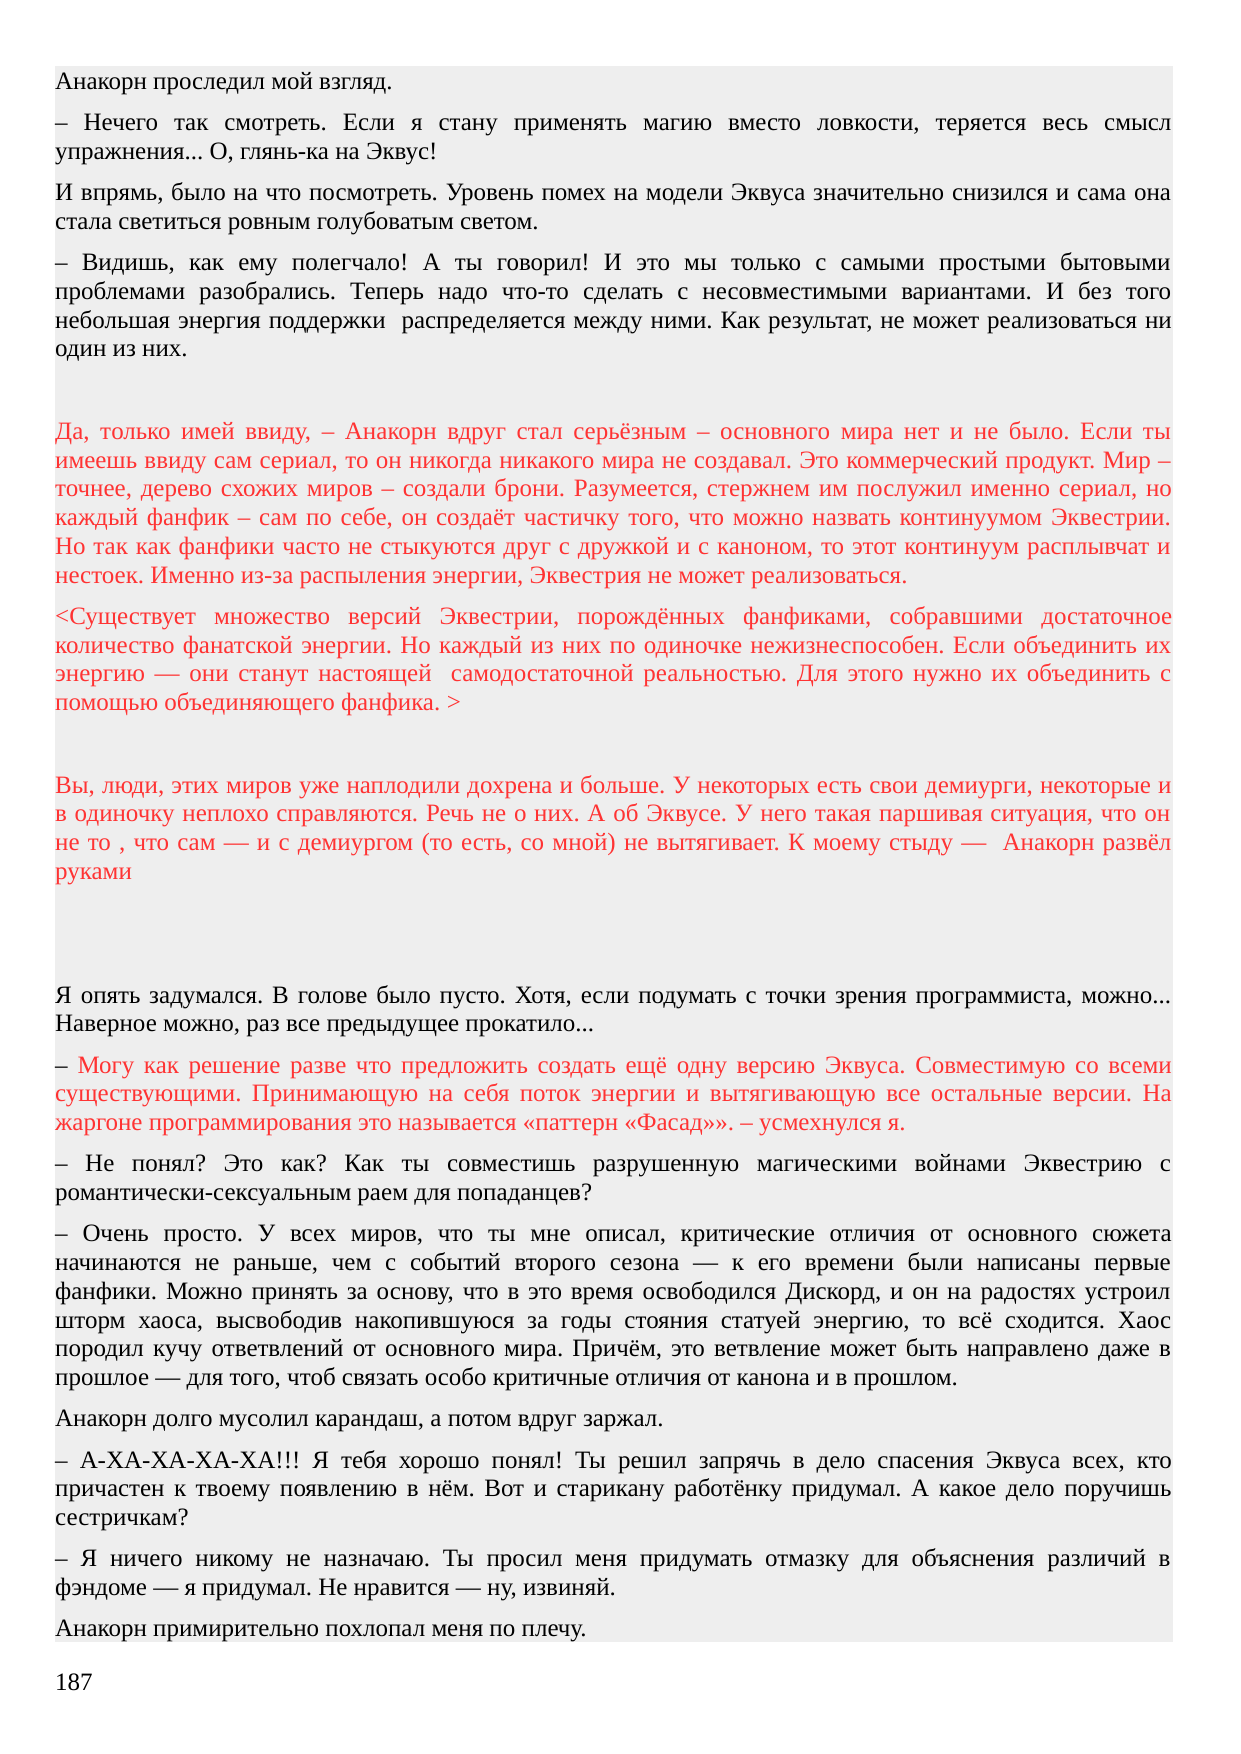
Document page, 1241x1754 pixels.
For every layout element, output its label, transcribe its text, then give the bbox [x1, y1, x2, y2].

text Вы, люди, этих миров уже наплодили дохрена и больше. У некоторых есть свои демиурги, некоторые и в одиночку неплохо справляются. Речь не о них. А об Эквусе. У него такая паршивая ситуация, что он не то , что сам — и с демиургом (то есть, со мной) не вытягивает. К моему стыду — Анакорн развёл руками [55, 770, 1173, 885]
text – Я ничего никому не назначаю. Ты просил меня придумать отмазку для объяснения различий в фэндоме — я придумал. Не нравится — ну, извиняй. [55, 1543, 1173, 1601]
text – Могу как решение разве что предложить создать ещё одну версию Эквуса. Совместимую со всеми существующими. Принимающую на себя поток энергии и вытягивающую все остальные версии. На жаргоне программирования это называется «паттерн «Фасад»». – усмехнулся я. [55, 1050, 1173, 1136]
text Да, только имей ввиду, – Анакорн вдруг стал серьёзным – основного мира нет и не было. Если ты имеешь ввиду сам сериал, то он никогда никакого мира не создавал. Это коммерческий продукт. Мир – точнее, дерево схожих миров – создали брони. Разумеется, стержнем им послужил именно сериал, но каждый фанфик – сам по себе, он создаёт частичку того, что можно назвать континуумом Эквестрии. Но так как фанфики часто не стыкуются друг с дружкой и с каноном, то этот континуум расплывчат и нестоек. Именно из-за распыления энергии, Эквестрия не может реализоваться. [55, 416, 1173, 588]
text – Нечего так смотреть. Если я стану применять магию вместо ловкости, теряется весь смысл упражнения... О, глянь-ка на Эквус! [55, 107, 1173, 165]
text Анакорн долго мусолил карандаш, а потом вдруг заржал. [55, 1403, 1173, 1432]
text Я опять задумался. В голове было пусто. Хотя, если подумать с точки зрения программиста, можно... Наверное можно, раз все предыдущее прокатило... [55, 980, 1173, 1037]
text И впрямь, было на что посмотреть. Уровень помех на модели Эквуса значительно снизился и сама она стала светиться ровным голубоватым светом. [55, 177, 1173, 235]
text – Не понял? Это как? Как ты совместишь разрушенную магическими войнами Эквестрию с романтически-сексуальным раем для попаданцев? [55, 1148, 1173, 1206]
text Анакорн примирительно похлопал меня по плечу. [55, 1613, 1173, 1642]
text – Очень просто. У всех миров, что ты мне описал, критические отличия от основного сюжета начинаются не раньше, чем с событий второго сезона — к его времени были написаны первые фанфики. Можно принять за основу, что в это время освободился Дискорд, и он на радостях устроил шторм хаоса, высвободив накопившуюся за годы стояния статуей энергию, то всё сходится. Хаос породил кучу ответвлений от основного мира. Причём, это ветвление может быть направлено даже в прошлое — для того, чтоб связать особо критичные отличия от канона и в прошлом. [55, 1218, 1173, 1391]
text – А-ХА-ХА-ХА-ХА!!! Я тебя хорошо понял! Ты решил запрячь в дело спасения Эквуса всех, кто причастен к твоему появлению в нём. Вот и старикану работёнку придумал. А какое дело поручишь сестричкам? [55, 1445, 1173, 1531]
text Анакорн проследил мой взгляд. [55, 66, 1173, 95]
text <Существует множество версий Эквестрии, порождённых фанфиками, собравшими достаточное количество фанатской энергии. Но каждый из них по одиночке нежизнеспособен. Если объединить их энергию — они станут настоящей самодостаточной реальностью. Для этого нужно их объединить с помощью объединяющего фанфика. > [55, 601, 1173, 716]
text – Видишь, как ему полегчало! А ты говорил! И это мы только с самыми простыми бытовыми проблемами разобрались. Теперь надо что-то сделать с несовместимыми вариантами. И без того небольшая энергия поддержки распределяется между ними. Как результат, не может реализоваться ни один из них. [55, 247, 1173, 362]
